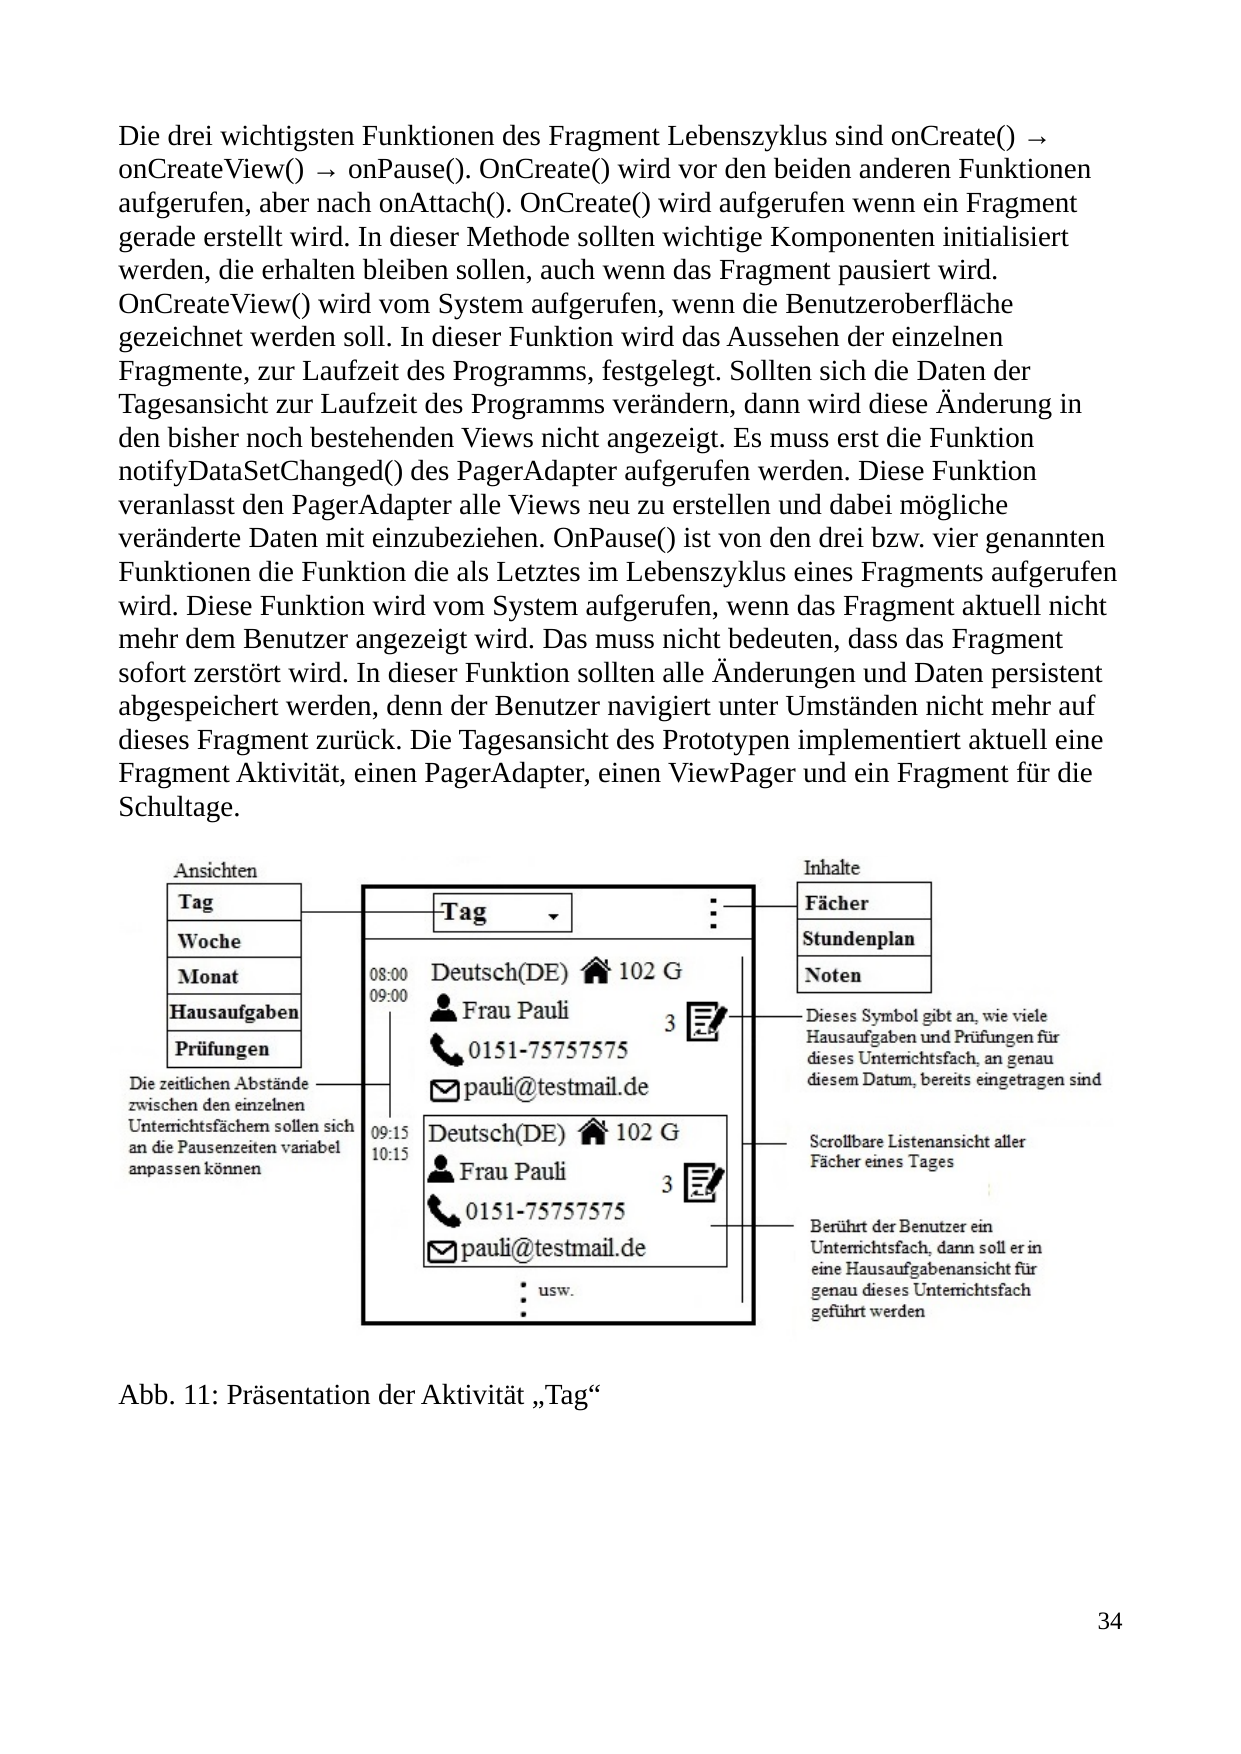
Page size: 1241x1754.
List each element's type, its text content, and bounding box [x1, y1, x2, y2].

text Die drei wichtigsten Funktionen des Fragment Lebenszyklus sind onCreate() → onCreateView() → onPause(). OnCreate() wird vor den beiden anderen Funktionen aufgerufen, aber nach onAttach(). OnCreate() wird aufgerufen wenn ein Fragment gerade erstellt wird. In dieser Methode sollten wichtige Komponenten initialisiert werden, die erhalten bleiben sollen, auch wenn das Fragment pausiert wird. OnCreateView() wird vom System aufgerufen, wenn die Benutzeroberfläche gezeichnet werden soll. In dieser Funktion wird das Aussehen der einzelnen Fragmente, zur Laufzeit des Programms, festgelegt. Sollten sich die Daten der Tagesansicht zur Laufzeit des Programms verändern, dann wird diese Änderung in den bisher noch bestehenden Views nicht angezeigt. Es muss erst die Funktion notifyDataSetChanged() des PagerAdapter aufgerufen werden. Diese Funktion veranlasst den PagerAdapter alle Views neu zu erstellen und dabei mögliche veränderte Daten mit einzubeziehen. OnPause() ist von den drei bzw. vier genannten Funktionen die Funktion die als Letztes im Lebenszyklus eines Fragments aufgerufen wird. Diese Funktion wird vom System aufgerufen, wenn das Fragment aktuell nicht mehr dem Benutzer angezeigt wird. Das muss nicht bedeuten, dass das Fragment sofort zerstört wird. In dieser Funktion sollten alle Änderungen und Daten persistent abgespeichert werden, denn der Benutzer navigiert unter Umständen nicht mehr auf dieses Fragment zurück. Die Tagesansicht des Prototypen implementiert aktuell eine Fragment Aktivität, einen PagerAdapter, einen ViewPager und ein Fragment für die Schultage. [118, 118, 1122, 822]
text Abb. 11: Präsentation der Aktivität „Tag“ [118, 1377, 1122, 1410]
picture [109, 856, 1114, 1344]
